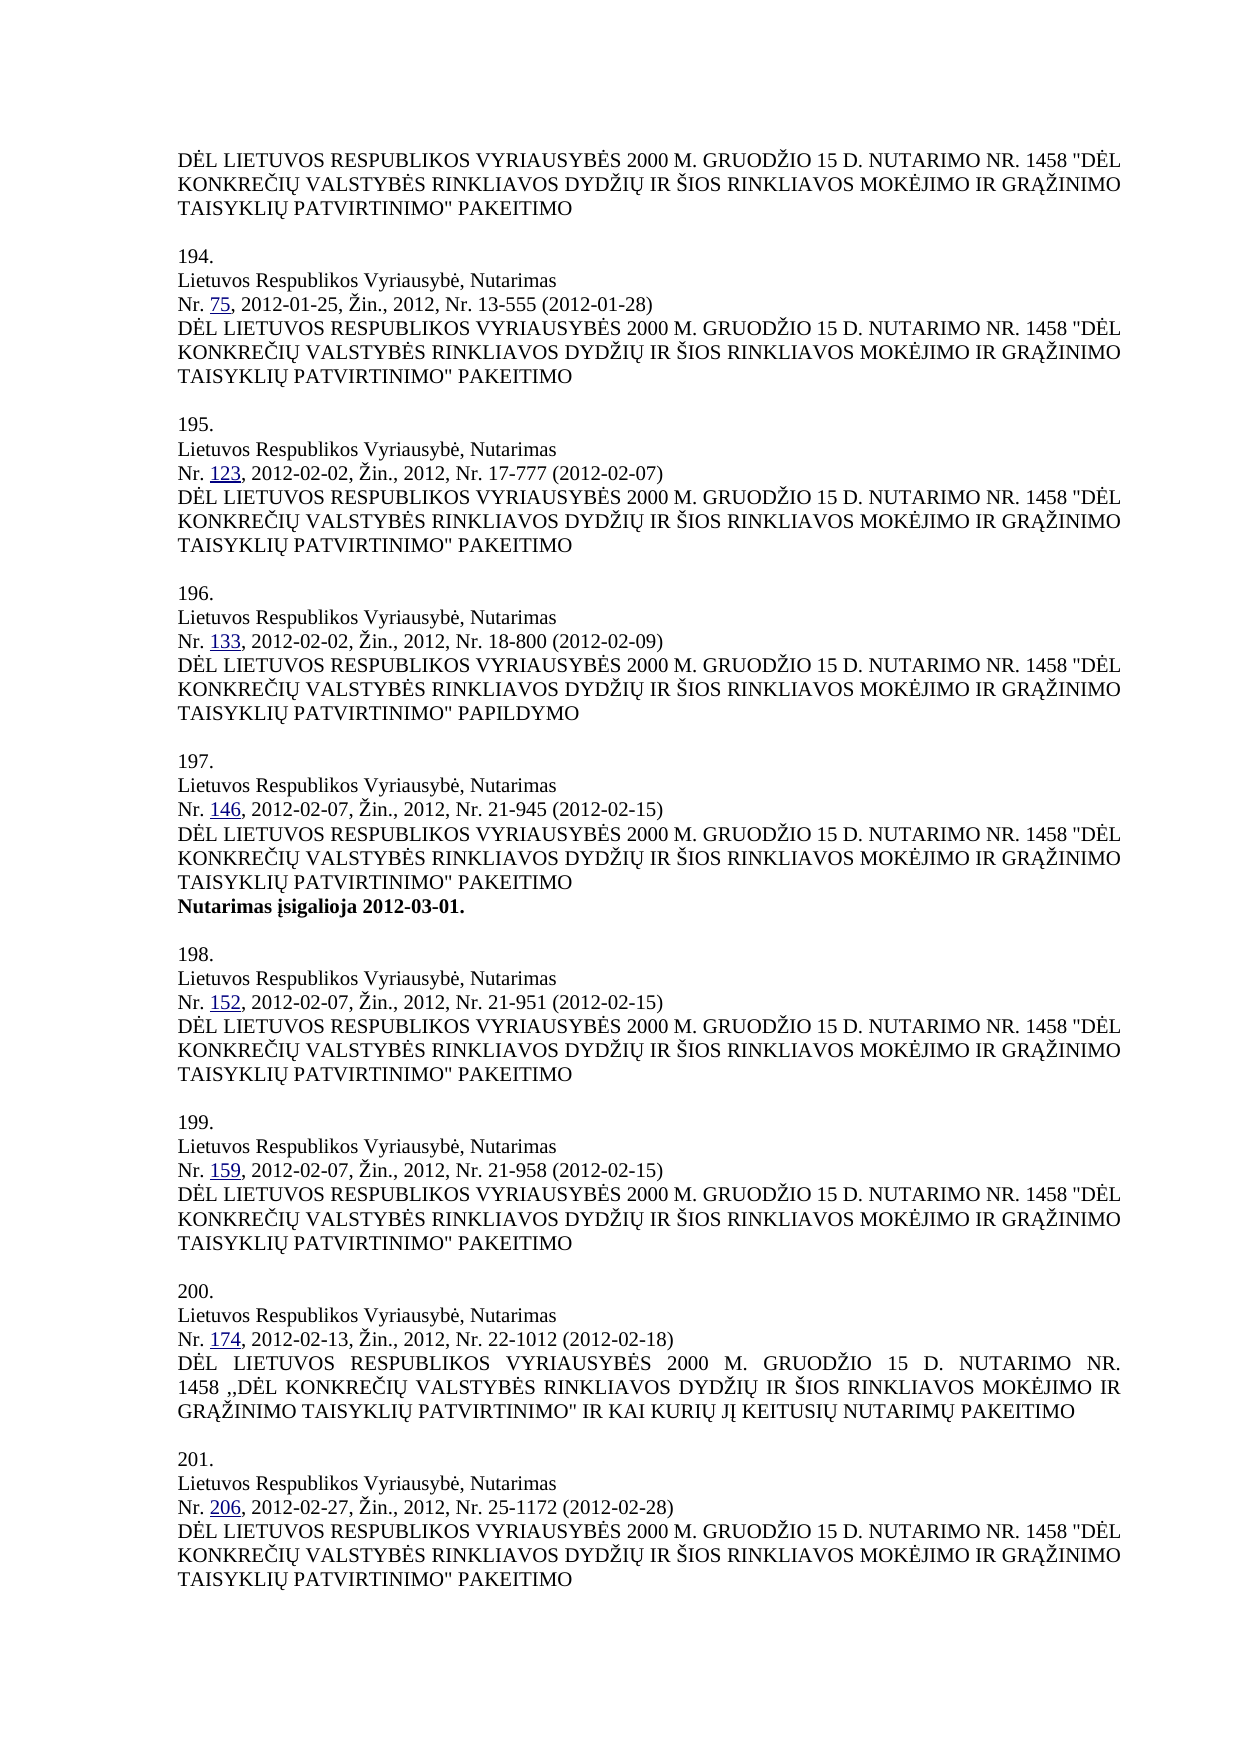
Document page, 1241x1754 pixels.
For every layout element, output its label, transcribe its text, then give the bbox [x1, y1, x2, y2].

text DĖL LIETUVOS RESPUBLIKOS VYRIAUSYBĖS 2000 M. GRUODŽIO 15 D. NUTARIMO NR. 1458 "DĖL KONKREČIŲ VALSTYBĖS RINKLIAVOS DYDŽIŲ IR ŠIOS RINKLIAVOS MOKĖJIMO IR GRĄŽINIMO TAISYKLIŲ PATVIRTINIMO" PAKEITIMO [177, 1519, 1122, 1591]
text DĖL LIETUVOS RESPUBLIKOS VYRIAUSYBĖS 2000 M. GRUODŽIO 15 D. NUTARIMO NR. 1458 ,,DĖL KONKREČIŲ VALSTYBĖS RINKLIAVOS DYDŽIŲ IR ŠIOS RINKLIAVOS MOKĖJIMO IR GRĄŽINIMO TAISYKLIŲ PATVIRTINIMO" IR KAI KURIŲ JĮ KEITUSIŲ NUTARIMŲ PAKEITIMO [177, 1351, 1122, 1423]
text 201. [177, 1447, 1122, 1471]
text Nr. 133, 2012-02-02, Žin., 2012, Nr. 18-800 (2012-02-09) [177, 629, 1122, 653]
text Lietuvos Respublikos Vyriausybė, Nutarimas [177, 268, 1122, 292]
text Lietuvos Respublikos Vyriausybė, Nutarimas [177, 605, 1122, 629]
text 200. [177, 1279, 1122, 1303]
text DĖL LIETUVOS RESPUBLIKOS VYRIAUSYBĖS 2000 M. GRUODŽIO 15 D. NUTARIMO NR. 1458 "DĖL KONKREČIŲ VALSTYBĖS RINKLIAVOS DYDŽIŲ IR ŠIOS RINKLIAVOS MOKĖJIMO IR GRĄŽINIMO TAISYKLIŲ PATVIRTINIMO" PAKEITIMO [177, 148, 1122, 220]
text Lietuvos Respublikos Vyriausybė, Nutarimas [177, 966, 1122, 990]
text 195. [177, 412, 1122, 436]
text Lietuvos Respublikos Vyriausybė, Nutarimas [177, 1303, 1122, 1327]
text Lietuvos Respublikos Vyriausybė, Nutarimas [177, 773, 1122, 797]
text Nr. 159, 2012-02-07, Žin., 2012, Nr. 21-958 (2012-02-15) [177, 1158, 1122, 1182]
text DĖL LIETUVOS RESPUBLIKOS VYRIAUSYBĖS 2000 M. GRUODŽIO 15 D. NUTARIMO NR. 1458 "DĖL KONKREČIŲ VALSTYBĖS RINKLIAVOS DYDŽIŲ IR ŠIOS RINKLIAVOS MOKĖJIMO IR GRĄŽINIMO TAISYKLIŲ PATVIRTINIMO" PAKEITIMO [177, 821, 1122, 894]
text Nr. 123, 2012-02-02, Žin., 2012, Nr. 17-777 (2012-02-07) [177, 461, 1122, 484]
text Nr. 174, 2012-02-13, Žin., 2012, Nr. 22-1012 (2012-02-18) [177, 1327, 1122, 1351]
text Nutarimas įsigalioja 2012-03-01. [177, 894, 1122, 918]
text DĖL LIETUVOS RESPUBLIKOS VYRIAUSYBĖS 2000 M. GRUODŽIO 15 D. NUTARIMO NR. 1458 "DĖL KONKREČIŲ VALSTYBĖS RINKLIAVOS DYDŽIŲ IR ŠIOS RINKLIAVOS MOKĖJIMO IR GRĄŽINIMO TAISYKLIŲ PATVIRTINIMO" PAKEITIMO [177, 1014, 1122, 1086]
text DĖL LIETUVOS RESPUBLIKOS VYRIAUSYBĖS 2000 M. GRUODŽIO 15 D. NUTARIMO NR. 1458 "DĖL KONKREČIŲ VALSTYBĖS RINKLIAVOS DYDŽIŲ IR ŠIOS RINKLIAVOS MOKĖJIMO IR GRĄŽINIMO TAISYKLIŲ PATVIRTINIMO" PAKEITIMO [177, 484, 1122, 557]
text DĖL LIETUVOS RESPUBLIKOS VYRIAUSYBĖS 2000 M. GRUODŽIO 15 D. NUTARIMO NR. 1458 "DĖL KONKREČIŲ VALSTYBĖS RINKLIAVOS DYDŽIŲ IR ŠIOS RINKLIAVOS MOKĖJIMO IR GRĄŽINIMO TAISYKLIŲ PATVIRTINIMO" PAKEITIMO [177, 316, 1122, 388]
text Lietuvos Respublikos Vyriausybė, Nutarimas [177, 1134, 1122, 1158]
text 194. [177, 244, 1122, 268]
text DĖL LIETUVOS RESPUBLIKOS VYRIAUSYBĖS 2000 M. GRUODŽIO 15 D. NUTARIMO NR. 1458 "DĖL KONKREČIŲ VALSTYBĖS RINKLIAVOS DYDŽIŲ IR ŠIOS RINKLIAVOS MOKĖJIMO IR GRĄŽINIMO TAISYKLIŲ PATVIRTINIMO" PAPILDYMO [177, 653, 1122, 725]
text DĖL LIETUVOS RESPUBLIKOS VYRIAUSYBĖS 2000 M. GRUODŽIO 15 D. NUTARIMO NR. 1458 "DĖL KONKREČIŲ VALSTYBĖS RINKLIAVOS DYDŽIŲ IR ŠIOS RINKLIAVOS MOKĖJIMO IR GRĄŽINIMO TAISYKLIŲ PATVIRTINIMO" PAKEITIMO [177, 1182, 1122, 1254]
text Nr. 75, 2012-01-25, Žin., 2012, Nr. 13-555 (2012-01-28) [177, 292, 1122, 316]
text 199. [177, 1110, 1122, 1134]
text 198. [177, 942, 1122, 966]
text Lietuvos Respublikos Vyriausybė, Nutarimas [177, 436, 1122, 461]
text Nr. 152, 2012-02-07, Žin., 2012, Nr. 21-951 (2012-02-15) [177, 990, 1122, 1014]
text Nr. 146, 2012-02-07, Žin., 2012, Nr. 21-945 (2012-02-15) [177, 797, 1122, 821]
text 197. [177, 749, 1122, 773]
text 196. [177, 581, 1122, 605]
text Lietuvos Respublikos Vyriausybė, Nutarimas [177, 1471, 1122, 1495]
text Nr. 206, 2012-02-27, Žin., 2012, Nr. 25-1172 (2012-02-28) [177, 1495, 1122, 1519]
